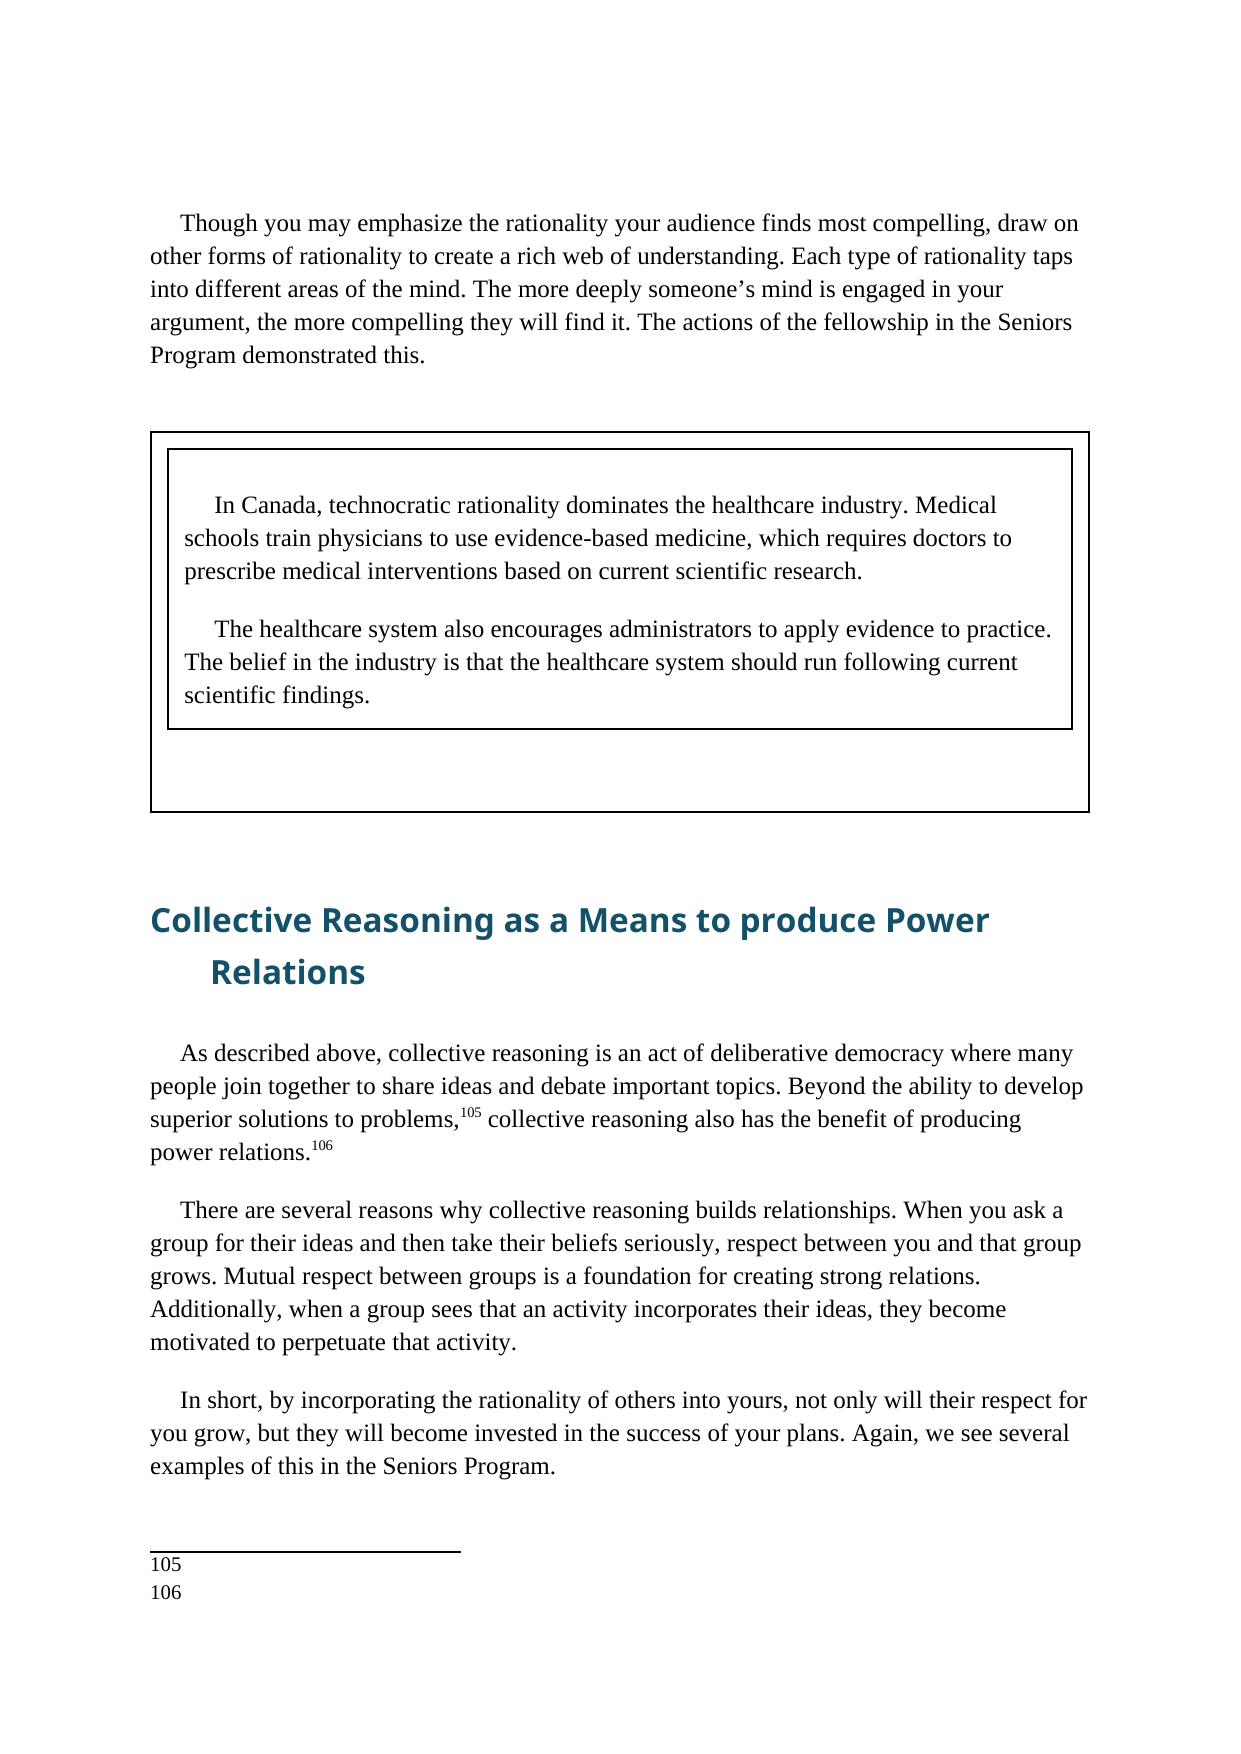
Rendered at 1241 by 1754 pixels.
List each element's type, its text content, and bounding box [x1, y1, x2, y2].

text The healthcare system also encourages administrators to apply evidence to practice. The belief in the industry is that the healthcare system should run following current scientific findings. [184, 614, 1056, 709]
text Though you may emphasize the rationality your audience finds most compelling, draw on other forms of rationality to create a rich web of understanding. Each type of rationality taps into different areas of the mind. The more deeply someone’s mind is engaged in your argument, the more compelling they will find it. The actions of the fellowship in the Seniors Program demonstrated this. [150, 208, 1090, 369]
subtitle Collective Reasoning as a Means to produce Power Relations [150, 896, 1090, 994]
text There are several reasons why collective reasoning builds relationships. When you ask a group for their ideas and then take their beliefs seriously, respect between you and that group grows. Mutual respect between groups is a foundation for creating strong relations. Additionally, when a group sees that an activity incorporates their ideas, they become motivated to perpetuate that activity. [150, 1195, 1090, 1356]
text In Canada, technocratic rationality dominates the healthcare industry. Medical schools train physicians to use evidence-based medicine, which requires doctors to prescribe medical interventions based on current scientific research. [184, 490, 1056, 585]
text As described above, collective reasoning is an act of deliberative democracy where many people join together to share ideas and debate important topics. Beyond the ability to develop superior solutions to problems, collective reasoning also has the benefit of producing power relations. [150, 1038, 1090, 1166]
text In short, by incorporating the rationality of others into yours, not only will their respect for you grow, but they will become invested in the success of your plans. Again, we see several examples of this in the Seniors Program. [150, 1385, 1090, 1480]
